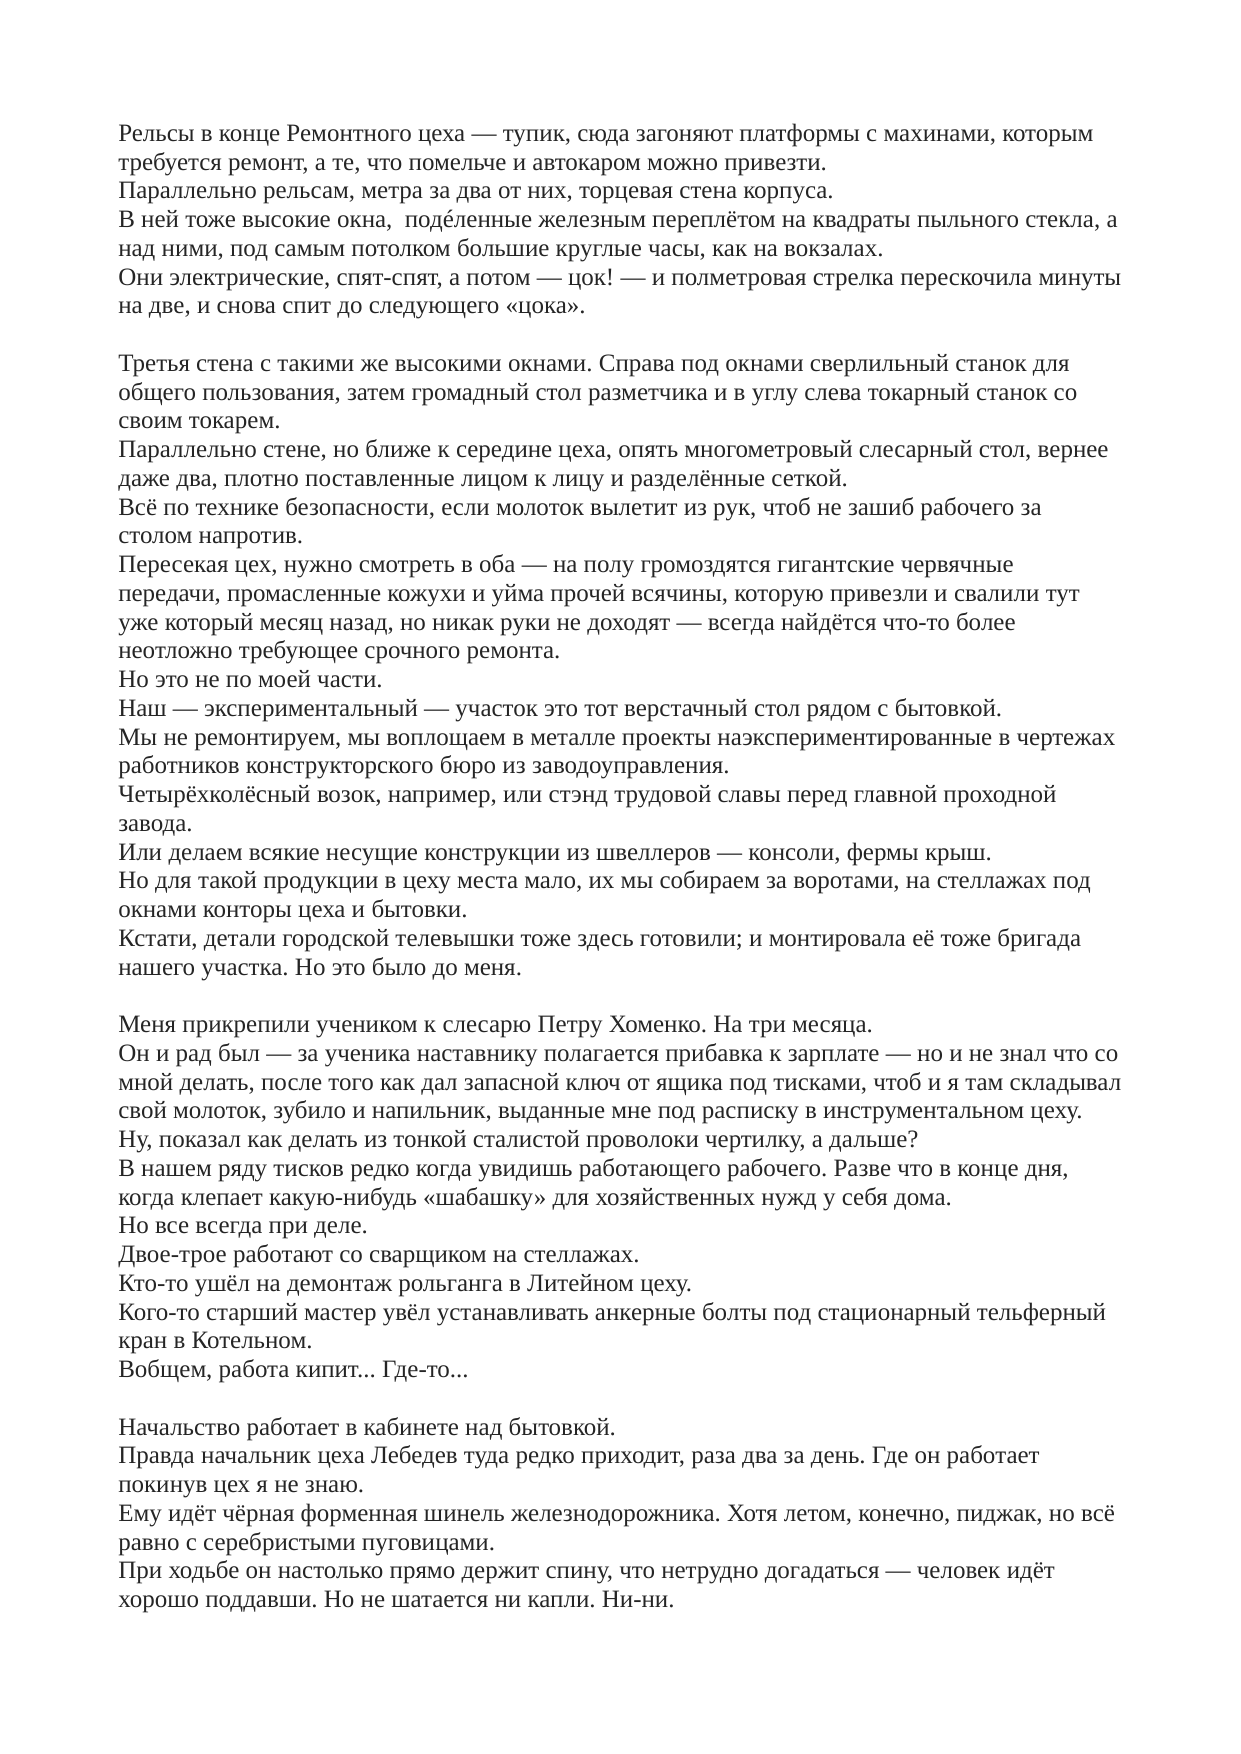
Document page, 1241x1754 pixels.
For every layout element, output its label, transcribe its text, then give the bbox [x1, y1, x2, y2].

text В ней тоже высокие окна, подéленные железным переплётом на квадраты пыльного стекла, а над ними, под самым потолком большие круглые часы, как на вокзалах. [118, 204, 1122, 262]
text Кстати, детали городской телевышки тоже здесь готовили; и монтировала её тоже бригада нашего участка. Но это было до меня. [118, 923, 1122, 981]
text В нашем ряду тисков редко когда увидишь работающего рабочего. Разве что в конце дня, когда клепает какую-нибудь «шабашку» для хозяйственных нужд у себя дома. [118, 1153, 1122, 1211]
text Двое-трое работают со сварщиком на стеллажах. [118, 1239, 1122, 1268]
text Четырёхколёсный возок, например, или стэнд трудовой славы перед главной проходной завода. [118, 779, 1122, 837]
text Они электрические, спят-спят, а потом — цок! — и полметровая стрелка перескочила минуты на две, и снова спит до следующего «цока». [118, 262, 1122, 319]
text Параллельно рельсам, метра за два от них, торцевая стена корпуса. [118, 176, 1122, 204]
text Ему идёт чёрная форменная шинель железнодорожника. Хотя летом, конечно, пиджак, но всё равно с серебристыми пуговицами. [118, 1498, 1122, 1556]
text Или делаем всякие несущие конструкции из швеллеров — консоли, фермы крыш. [118, 837, 1122, 866]
text Но это не по моей части. [118, 664, 1122, 693]
text Третья стена с такими же высокими окнами. Справа под окнами сверлильный станок для общего пользования, затем громадный стол разметчика и в углу слева токарный станок со своим токарем. [118, 348, 1122, 434]
text Параллельно стене, но ближе к середине цеха, опять многометровый слесарный стол, вернее даже два, плотно поставленные лицом к лицу и разделённые сеткой. [118, 434, 1122, 492]
text Меня прикрепили учеником к слесарю Петру Хоменко. На три месяца. [118, 1009, 1122, 1038]
text Вобщем, работа кипит... Где-то... [118, 1354, 1122, 1383]
text Кто-то ушёл на демонтаж рольганга в Литейном цеху. [118, 1268, 1122, 1297]
text Всё по технике безопасности, если молоток вылетит из рук, чтоб не зашиб рабочего за столом напротив. [118, 492, 1122, 549]
text Кого-то старший мастер увёл устанавливать анкерные болты под стационарный тельферный кран в Котельном. [118, 1297, 1122, 1354]
text При ходьбе он настолько прямо держит спину, что нетрудно догадаться — человек идёт хорошо поддавши. Но не шатается ни капли. Ни-ни. [118, 1556, 1122, 1613]
text Правда начальник цеха Лебедев туда редко приходит, раза два за день. Где он работает покинув цех я не знаю. [118, 1441, 1122, 1498]
text Но для такой продукции в цеху места мало, их мы собираем за воротами, на стеллажах под окнами конторы цеха и бытовки. [118, 866, 1122, 923]
text Пересекая цех, нужно смотреть в оба — на полу громоздятся гигантские червячные передачи, промасленные кожухи и уйма прочей всячины, которую привезли и свалили тут уже который месяц назад, но никак руки не доходят — всегда найдётся что-то более неотложно требующее срочного ремонта. [118, 549, 1122, 664]
text Мы не ремонтируем, мы воплощаем в металле проекты наэкспериментированные в чертежах работников конструкторского бюро из заводоуправления. [118, 722, 1122, 779]
text Но все всегда при деле. [118, 1211, 1122, 1239]
text Наш — экспериментальный — участок это тот верстачный стол рядом с бытовкой. [118, 693, 1122, 722]
text Рельсы в конце Ремонтного цеха — тупик, сюда загоняют платформы с махинами, которым требуется ремонт, а те, что помельче и автокаром можно привезти. [118, 118, 1122, 176]
text Начальство работает в кабинете над бытовкой. [118, 1412, 1122, 1441]
text Ну, показал как делать из тонкой сталистой проволоки чертилку, а дальше? [118, 1124, 1122, 1153]
text Он и рад был — за ученика наставнику полагается прибавка к зарплате — но и не знал что со мной делать, после того как дал запасной ключ от ящика под тисками, чтоб и я там складывал свой молоток, зубило и напильник, выданные мне под расписку в инструментальном цеху. [118, 1038, 1122, 1124]
